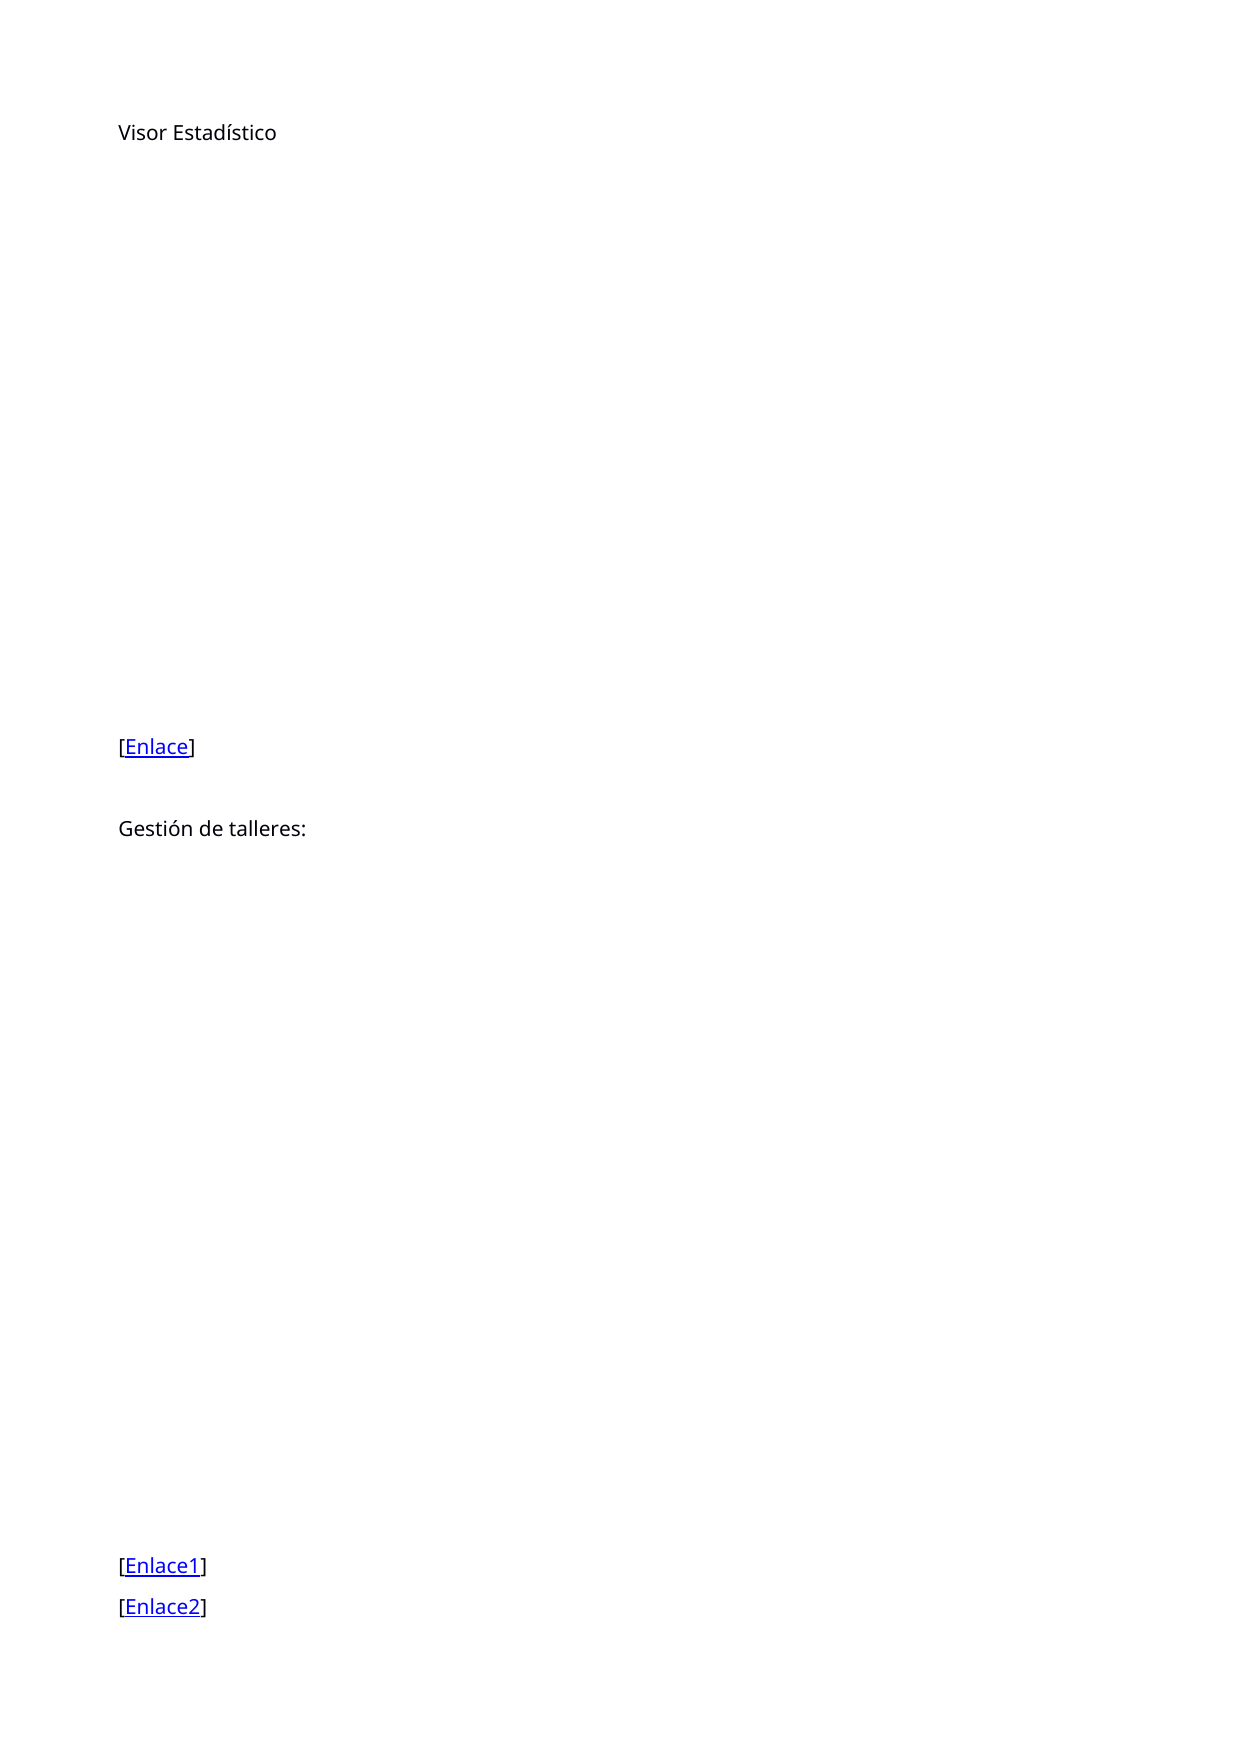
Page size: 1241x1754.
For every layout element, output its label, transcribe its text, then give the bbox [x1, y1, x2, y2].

text Gestión de talleres: [118, 814, 1152, 842]
text [Enlace] [118, 732, 1152, 761]
text [Enlace2] [118, 1592, 1152, 1620]
text Visor Estadístico [118, 118, 1152, 147]
text [Enlace1] [118, 1551, 1152, 1579]
